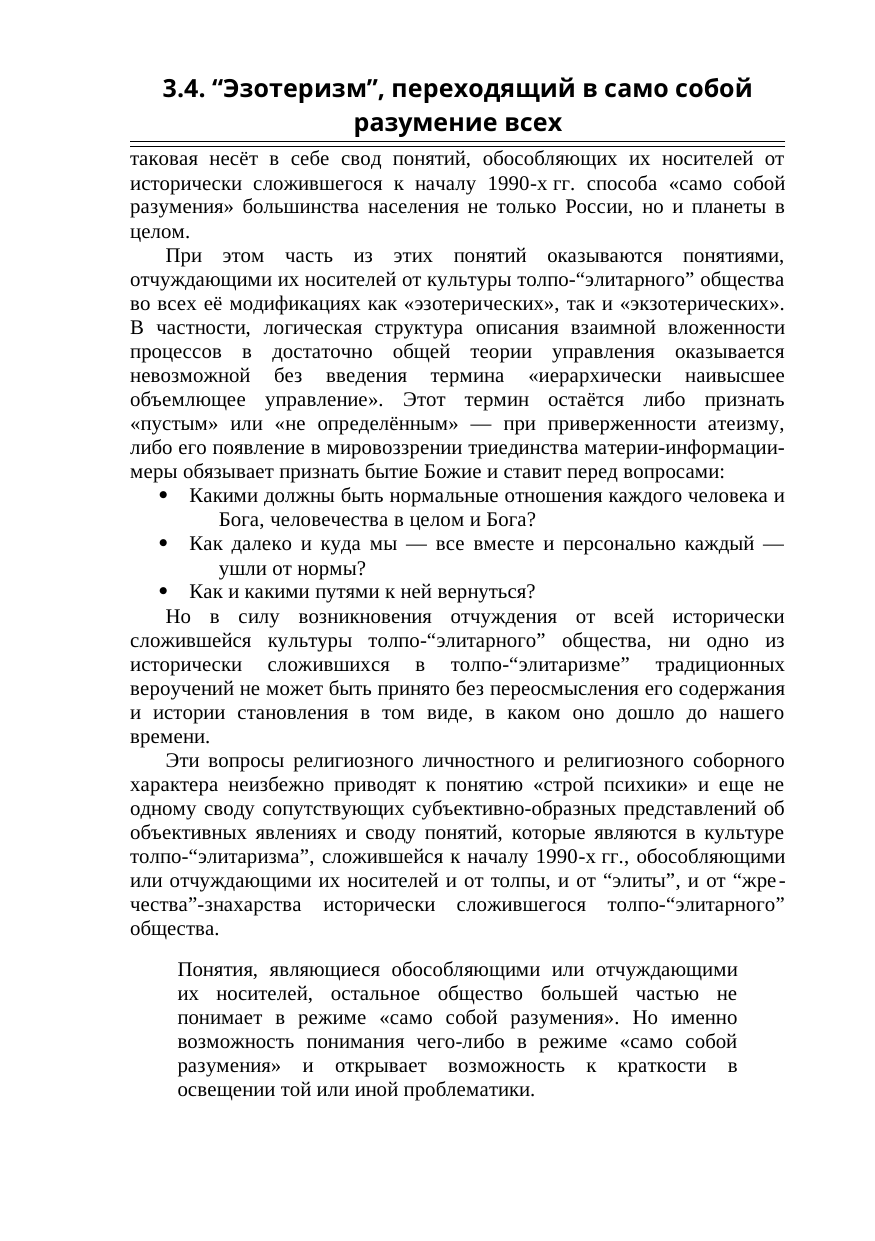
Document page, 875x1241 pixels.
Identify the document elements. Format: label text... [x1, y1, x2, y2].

list Какими должны быть нормальные отношения каждого человека и Бога, человечества в целом и Бога? [159, 483, 785, 531]
text Понятия, являющиеся обособляющими или отчуждающими их носителей, остальное общество большей частью не понимает в режиме «само собой разумения». Но именно возможность понимания чего-либо в режиме «само собой разумения» и открывает возможность к краткости в освещении той или иной проблематики. [177, 957, 738, 1101]
list Как и какими путями к ней вернуться? [159, 579, 785, 603]
list Как далеко и куда мы — все вместе и персонально каждый — ушли от нормы? [159, 531, 785, 579]
text таковая несёт в себе свод понятий, обособляющих их носителей от исторически сложившегося к началу 1990‑х гг. способа «само собой разумения» большинства населения не только России, но и планеты в целом. [130, 147, 785, 242]
text Но в силу возникновения отчуждения от всей исторически сложившейся культуры толпо-“элитарного” общества, ни одно из исторически сложившихся в толпо-“элитаризме” традиционных вероучений не может быть принято без переосмысления его содержания и истории становления в том виде, в каком оно дошло до нашего времени. [130, 603, 785, 748]
text При этом часть из этих понятий оказываются понятиями, отчуждающими их носителей от культуры толпо-“элитарного” общества во всех её модификациях как «эзотери­чес­ких», так и «экзотерических». В частности, логическая структура описания взаимной вложенности процессов в достаточно общей теории управления оказывается невозможной без введения термина «иерархически наивысшее объемлющее управление». Этот термин остаётся либо признать «пустым» или «не определённым» — при приверженности атеизму, либо его появление в мировоззрении триединства материи-информации-меры обязывает признать бытие Божие и ставит перед вопросами: [130, 242, 785, 483]
text Эти вопросы религиозного личностного и религиозного соборного характера неизбежно приводят к понятию «строй психики» и еще не одному своду сопутствующих субъективно-образных представлений об объективных явлениях и своду понятий, которые являются в культуре толпо-“элитаризма”, сложившейся к началу 1990‑х гг., обособляющими или отчуждающими их носителей и от толпы, и от “элиты”, и от “жре­чес­тва”-знахарства исторически сложившегося толпо-“элитарного” общества. [130, 748, 785, 940]
